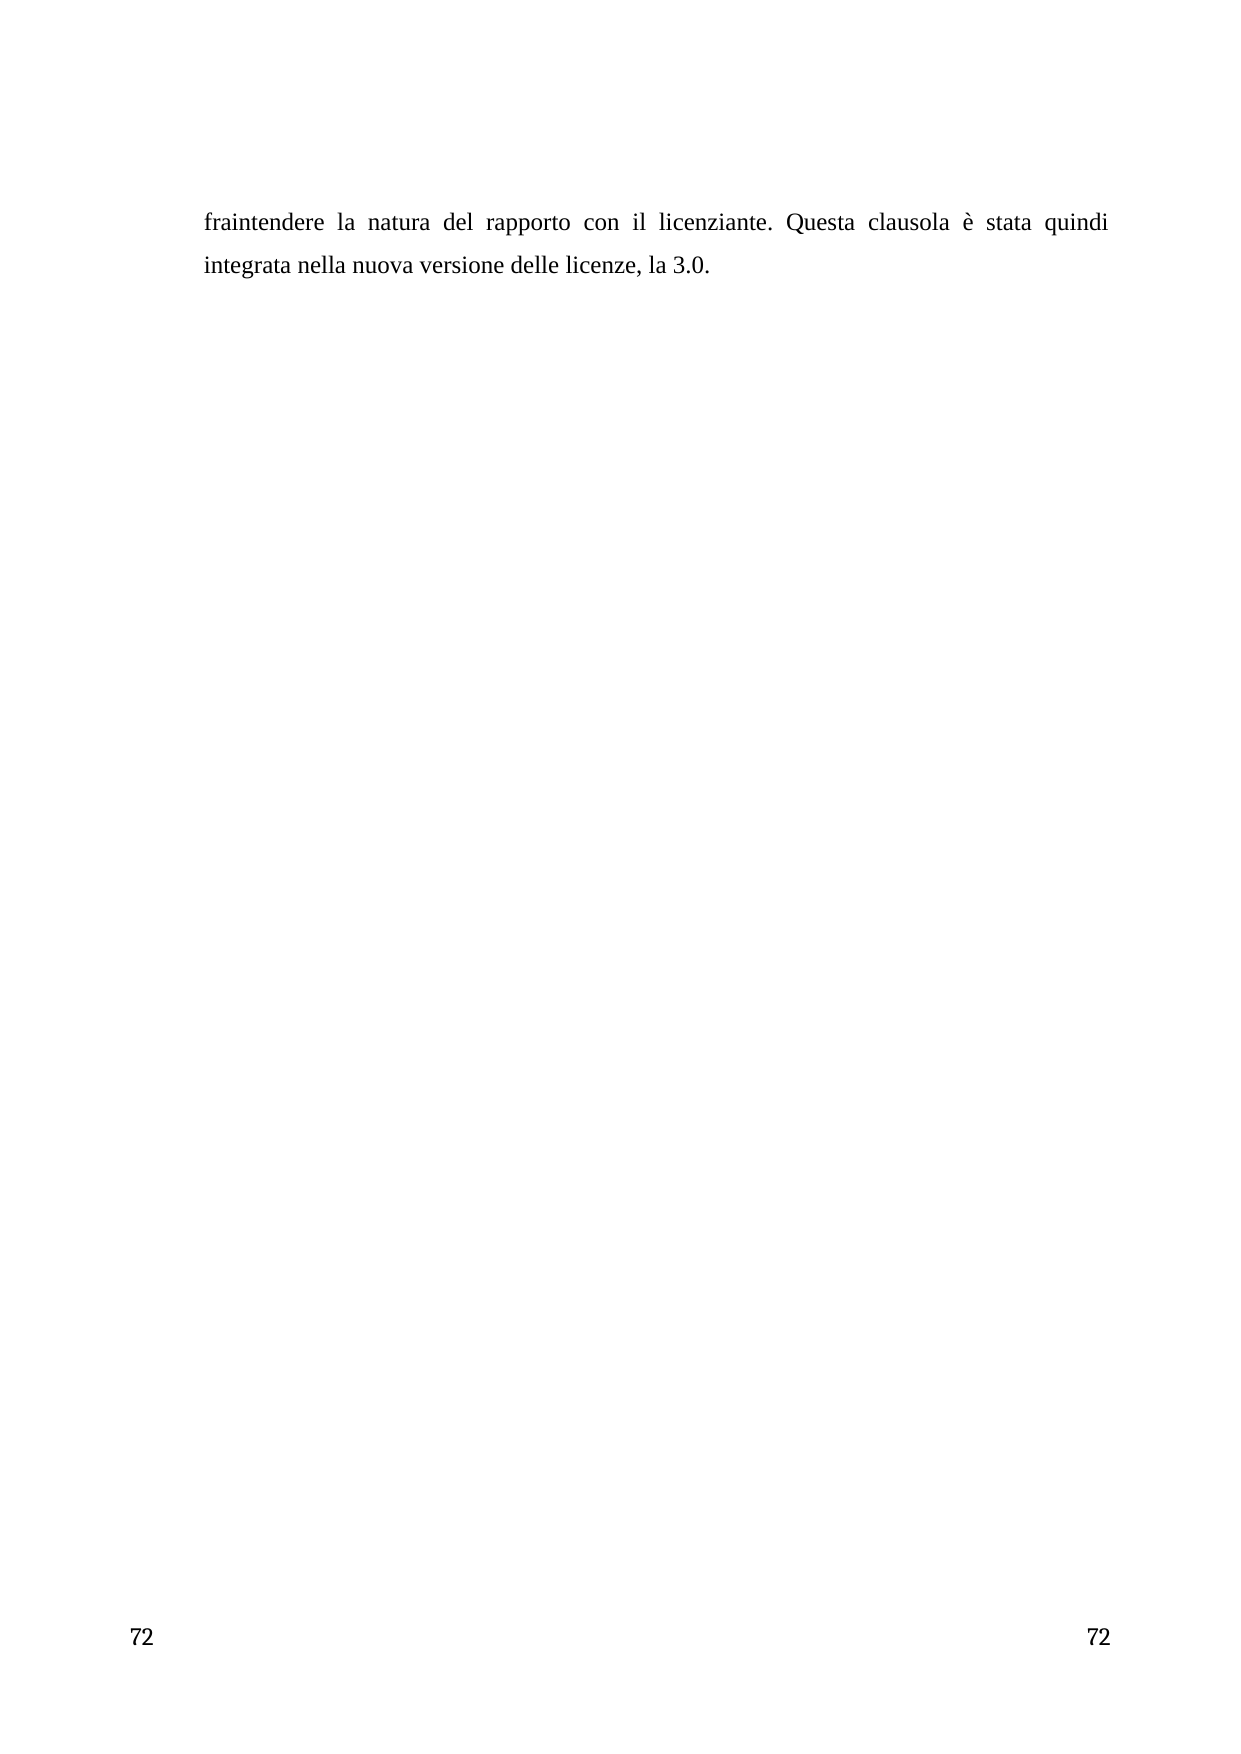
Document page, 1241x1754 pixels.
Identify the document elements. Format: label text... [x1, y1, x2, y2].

text fraintendere la natura del rapporto con il licenziante. Questa clausola è stata quindi integrata nella nuova versione delle licenze, la 3.0. [204, 207, 1110, 279]
